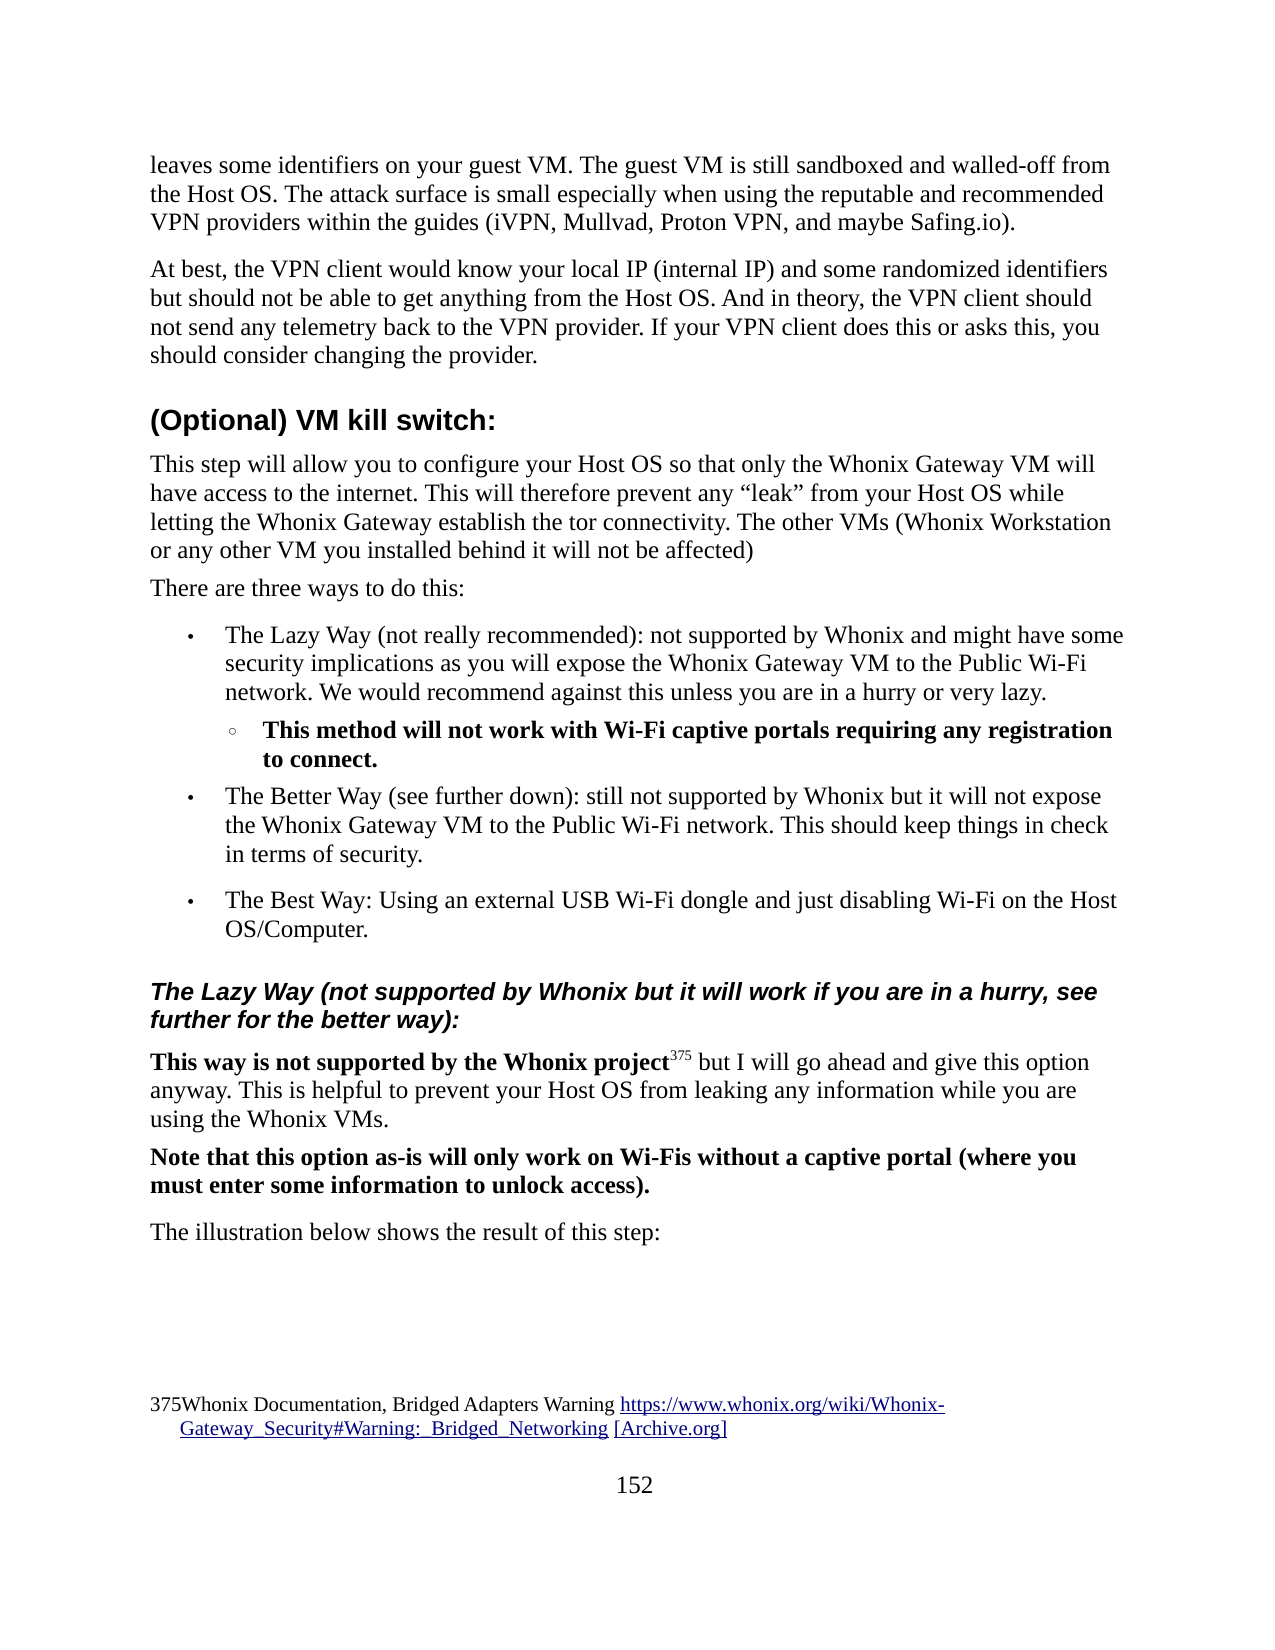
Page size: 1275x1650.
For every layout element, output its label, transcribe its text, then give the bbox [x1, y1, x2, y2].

list The Better Way (see further down): still not supported by Whonix but it will not expose the Whonix Gateway VM to the Public Wi-Fi network. This should keep things in check in terms of security. [187, 781, 1125, 868]
text This way is not supported by the Whonix project but I will go ahead and give this option anyway. This is helpful to prevent your Host OS from leaking any information while you are using the Whonix VMs. [150, 1047, 1125, 1133]
list This method will not work with Wi-Fi captive portals requiring any registration to connect. [225, 715, 1125, 772]
subtitle The Lazy Way (not supported by Whonix but it will work if you are in a hurry, see further for the better way): [150, 977, 1125, 1034]
text Whonix Documentation, Bridged Adapters Warning https://www.whonix.org/wiki/Whonix-Gateway_Security#Warning:_Bridged_Networking [Archive.org] [150, 1392, 1125, 1440]
text leaves some identifiers on your guest VM. The guest VM is still sandboxed and walled-off from the Host OS. The attack surface is small especially when using the reputable and recommended VPN providers within the guides (iVPN, Mullvad, Proton VPN, and maybe Safing.io). [150, 150, 1125, 236]
subtitle (Optional) VM kill switch: [150, 403, 1125, 437]
list The Best Way: Using an external USB Wi-Fi dongle and just disabling Wi-Fi on the Host OS/Computer. [187, 886, 1125, 943]
list The Lazy Way (not really recommended): not supported by Whonix and might have some security implications as you will expose the Whonix Gateway VM to the Public Wi-Fi network. We would recommend against this unless you are in a hurry or very lazy. [187, 620, 1125, 706]
text The illustration below shows the result of this step: [150, 1217, 1125, 1246]
text Note that this option as-is will only work on Wi-Fis without a captive portal (where you must enter some information to unlock access). [150, 1142, 1125, 1199]
text There are three ways to do this: [150, 573, 1125, 602]
text This step will allow you to configure your Host OS so that only the Whonix Gateway VM will have access to the internet. This will therefore prevent any “leak” from your Host OS while letting the Whonix Gateway establish the tor connectivity. The other VMs (Whonix Workstation or any other VM you installed behind it will not be affected) [150, 449, 1125, 564]
text At best, the VPN client would know your local IP (internal IP) and some randomized identifiers but should not be able to get anything from the Host OS. And in theory, the VPN client should not send any telemetry back to the VPN provider. If your VPN client does this or asks this, you should consider changing the provider. [150, 254, 1125, 369]
